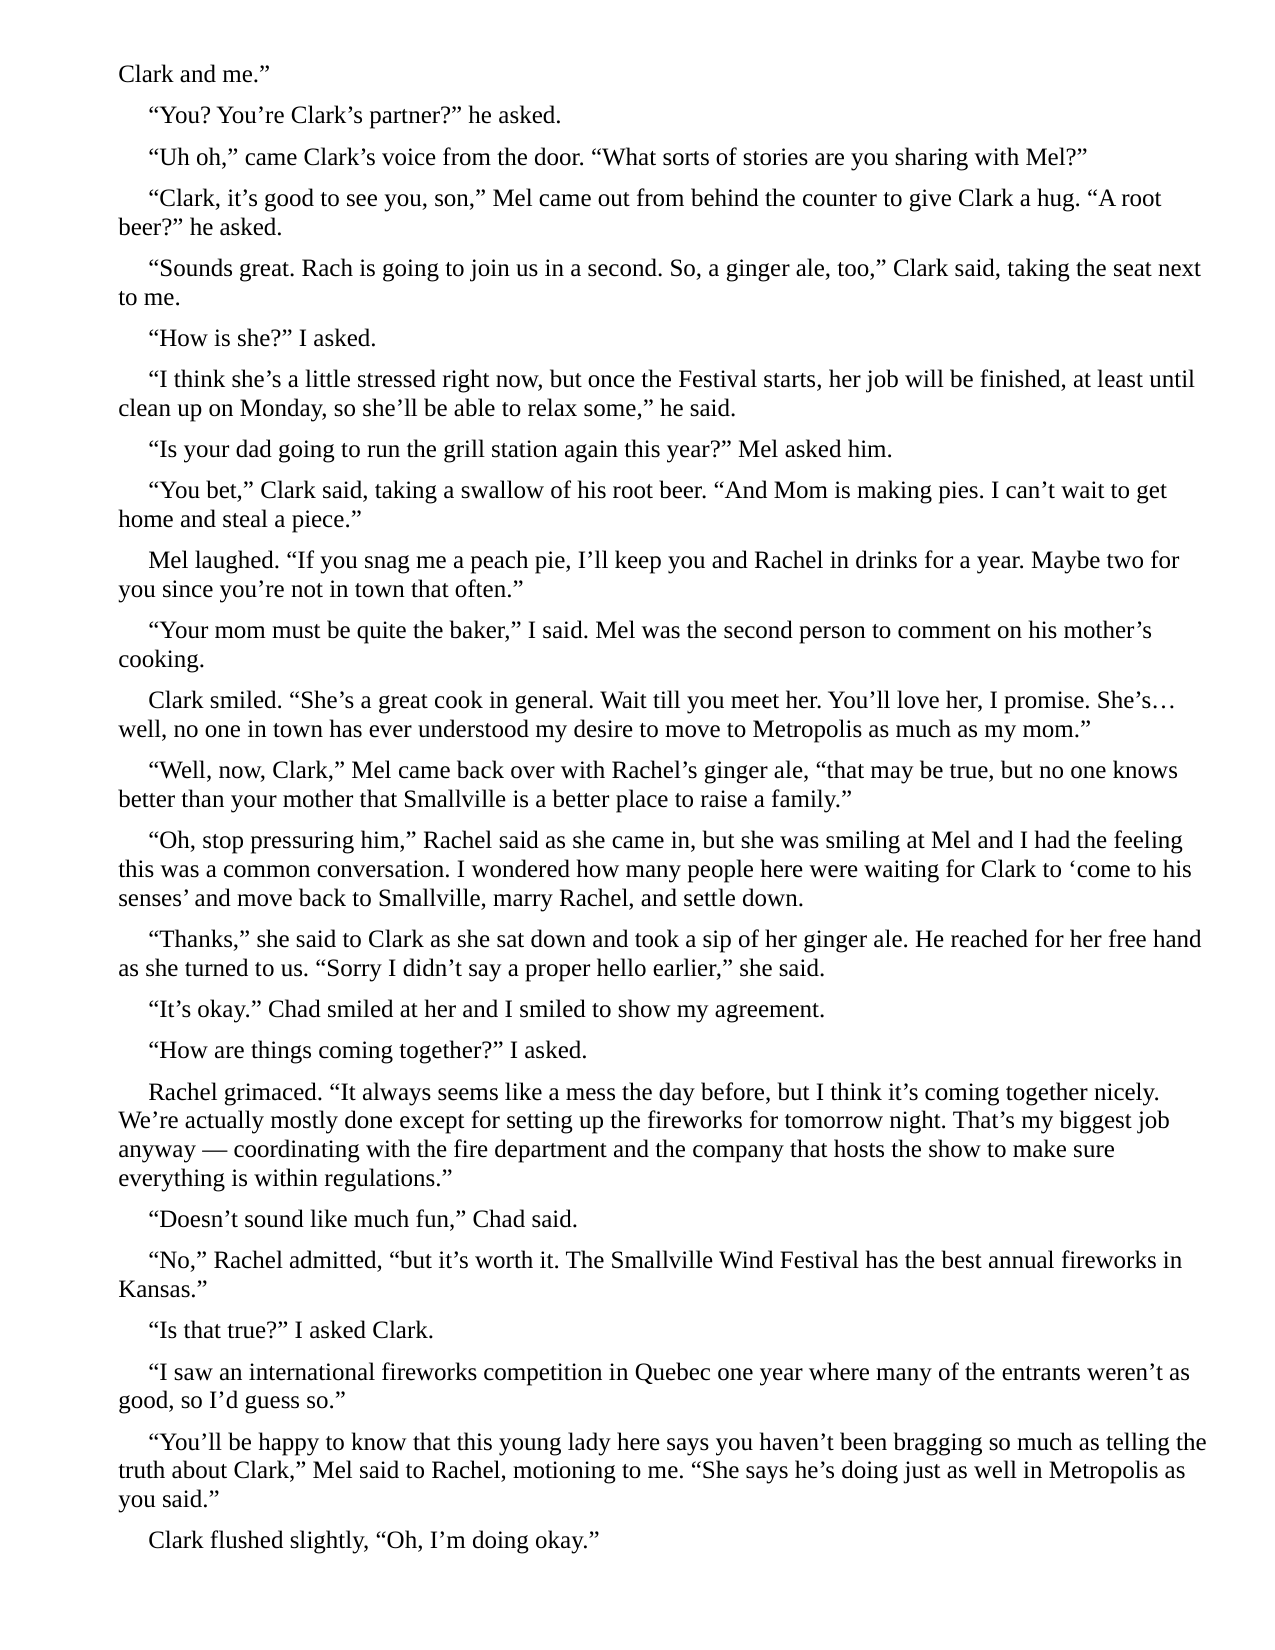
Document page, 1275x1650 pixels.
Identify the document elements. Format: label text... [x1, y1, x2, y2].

text “You bet,” Clark said, taking a swallow of his root beer. “And Mom is making pies. I can’t wait to get home and steal a piece.” [118, 475, 1216, 533]
text “Well, now, Clark,” Mel came back over with Rachel’s ginger ale, “that may be true, but no one knows better than your mother that Smallville is a better place to raise a family.” [118, 755, 1216, 813]
text Rachel grimaced. “It always seems like a mess the day before, but I think it’s coming together nicely. We’re actually mostly done except for setting up the fireworks for tomorrow night. That’s my biggest job anyway — coordinating with the fire department and the company that hosts the show to make sure everything is within regulations.” [118, 1077, 1216, 1192]
text “How are things coming together?” I asked. [118, 1035, 1216, 1064]
text “You? You’re Clark’s partner?” he asked. [118, 100, 1216, 129]
text “How is she?” I asked. [118, 323, 1216, 352]
text Clark smiled. “She’s a great cook in general. Wait till you meet her. You’ll love her, I promise. She’s… well, no one in town has ever understood my desire to move to Metropolis as much as my mom.” [118, 685, 1216, 743]
text “Thanks,” she said to Clark as she sat down and took a sip of her ginger ale. He reached for her free hand as she turned to us. “Sorry I didn’t say a proper hello earlier,” she said. [118, 924, 1216, 982]
text “Your mom must be quite the baker,” I said. Mel was the second person to comment on his mother’s cooking. [118, 615, 1216, 673]
text “Clark, it’s good to see you, son,” Mel came out from behind the counter to give Clark a hug. “A root beer?” he asked. [118, 183, 1216, 240]
text “Sounds great. Rach is going to join us in a second. So, a ginger ale, too,” Clark said, taking the seat next to me. [118, 253, 1216, 310]
text “I think she’s a little stressed right now, but once the Festival starts, her job will be finished, at least until clean up on Monday, so she’ll be able to relax some,” he said. [118, 364, 1216, 422]
text “Oh, stop pressuring him,” Rachel said as she came in, but she was smiling at Mel and I had the feeling this was a common conversation. I wondered how many people here were waiting for Clark to ‘come to his senses’ and move back to Smallville, marry Rachel, and settle down. [118, 825, 1216, 912]
text “No,” Rachel admitted, “but it’s worth it. The Smallville Wind Festival has the best annual fireworks in Kansas.” [118, 1245, 1216, 1303]
text Clark and me.” [118, 59, 1216, 88]
text “I saw an international fireworks competition in Quebec one year where many of the entrants weren’t as good, so I’d guess so.” [118, 1357, 1216, 1414]
text “Is that true?” I asked Clark. [118, 1315, 1216, 1344]
text “Doesn’t sound like much fun,” Chad said. [118, 1204, 1216, 1233]
text “Is your dad going to run the grill station again this year?” Mel asked him. [118, 434, 1216, 463]
text Mel laughed. “If you snag me a peach pie, I’ll keep you and Rachel in drinks for a year. Maybe two for you since you’re not in town that often.” [118, 545, 1216, 603]
text “Uh oh,” came Clark’s voice from the door. “What sorts of stories are you sharing with Mel?” [118, 142, 1216, 170]
text “You’ll be happy to know that this young lady here says you haven’t been bragging so much as telling the truth about Clark,” Mel said to Rachel, motioning to me. “She says he’s doing just as well in Metropolis as you said.” [118, 1427, 1216, 1513]
text “It’s okay.” Chad smiled at her and I smiled to show my agreement. [118, 994, 1216, 1023]
text Clark flushed slightly, “Oh, I’m doing okay.” [118, 1525, 1216, 1554]
